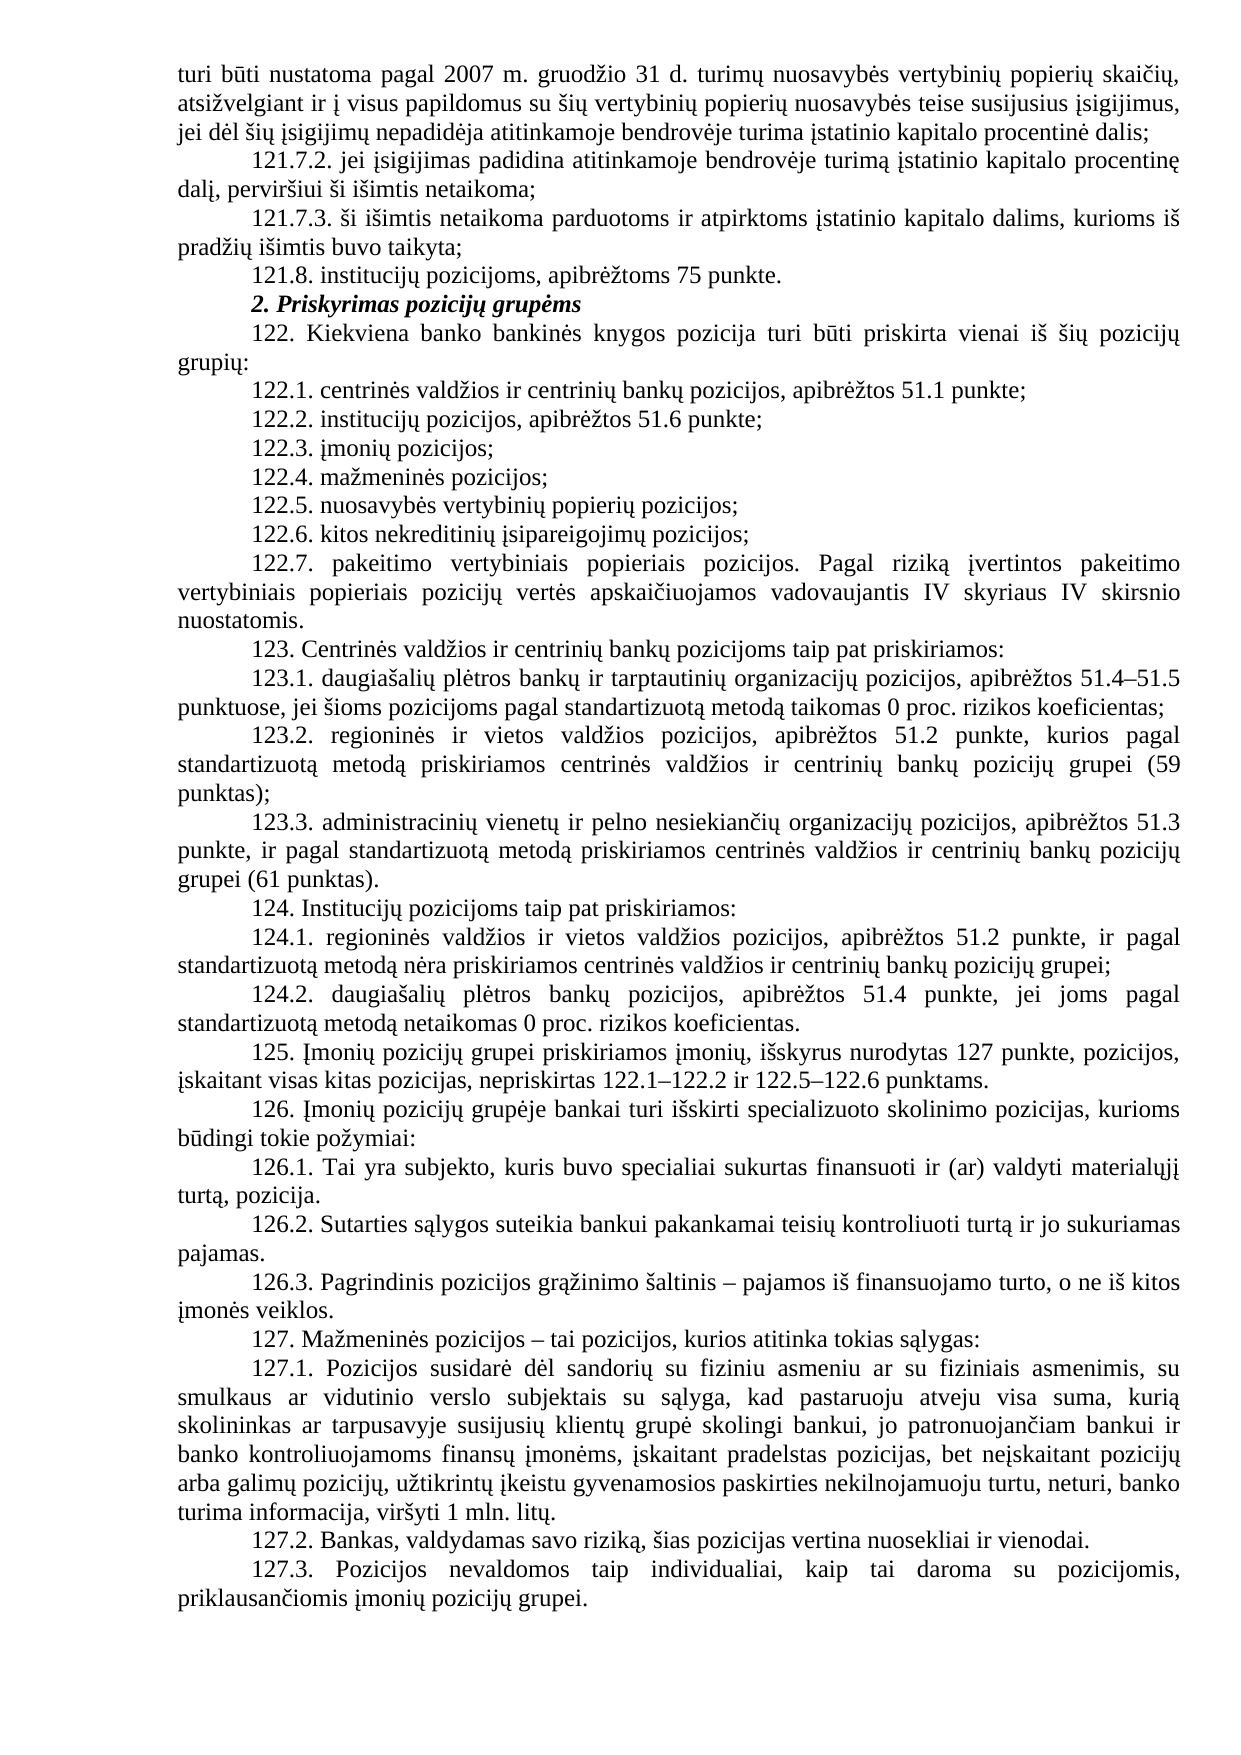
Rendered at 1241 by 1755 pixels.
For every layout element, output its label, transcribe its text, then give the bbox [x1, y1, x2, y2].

text 124.2. daugiašalių plėtros bankų pozicijos, apibrėžtos 51.4 punkte, jei joms pagal standartizuotą metodą netaikomas 0 proc. rizikos koeficientas. [177, 979, 1181, 1037]
text 122.5. nuosavybės vertybinių popierių pozicijos; [177, 490, 1181, 519]
text 127.3. Pozicijos nevaldomos taip individualiai, kaip tai daroma su pozicijomis, priklausančiomis įmonių pozicijų grupei. [177, 1554, 1181, 1612]
text 125. Įmonių pozicijų grupei priskiriamos įmonių, išskyrus nurodytas 127 punkte, pozicijos, įskaitant visas kitas pozicijas, nepriskirtas 122.1–122.2 ir 122.5–122.6 punktams. [177, 1037, 1181, 1094]
text 122.3. įmonių pozicijos; [177, 433, 1181, 462]
text 123.1. daugiašalių plėtros bankų ir tarptautinių organizacijų pozicijos, apibrėžtos 51.4–51.5 punktuose, jei šioms pozicijoms pagal standartizuotą metodą taikomas 0 proc. rizikos koeficientas; [177, 663, 1181, 720]
text 126.1. Tai yra subjekto, kuris buvo specialiai sukurtas finansuoti ir (ar) valdyti materialųjį turtą, pozicija. [177, 1152, 1181, 1209]
text 126. Įmonių pozicijų grupėje bankai turi išskirti specializuoto skolinimo pozicijas, kurioms būdingi tokie požymiai: [177, 1094, 1181, 1152]
text 126.3. Pagrindinis pozicijos grąžinimo šaltinis – pajamos iš finansuojamo turto, o ne iš kitos įmonės veiklos. [177, 1267, 1181, 1324]
text 123.3. administracinių vienetų ir pelno nesiekiančių organizacijų pozicijos, apibrėžtos 51.3 punkte, ir pagal standartizuotą metodą priskiriamos centrinės valdžios ir centrinių bankų pozicijų grupei (61 punktas). [177, 807, 1181, 893]
text 122.2. institucijų pozicijos, apibrėžtos 51.6 punkte; [177, 404, 1181, 433]
text 123. Centrinės valdžios ir centrinių bankų pozicijoms taip pat priskiriamos: [177, 634, 1181, 663]
text 127.2. Bankas, valdydamas savo riziką, šias pozicijas vertina nuosekliai ir vienodai. [177, 1525, 1181, 1554]
text 122.6. kitos nekreditinių įsipareigojimų pozicijos; [177, 519, 1181, 548]
text 122.4. mažmeninės pozicijos; [177, 462, 1181, 490]
text 121.7.3. ši išimtis netaikoma parduotoms ir atpirktoms įstatinio kapitalo dalims, kurioms iš pradžių išimtis buvo taikyta; [177, 203, 1181, 260]
text 121.7.2. jei įsigijimas padidina atitinkamoje bendrovėje turimą įstatinio kapitalo procentinę dalį, perviršiui ši išimtis netaikoma; [177, 145, 1181, 203]
text 121.8. institucijų pozicijoms, apibrėžtoms 75 punkte. [177, 260, 1181, 289]
text 123.2. regioninės ir vietos valdžios pozicijos, apibrėžtos 51.2 punkte, kurios pagal standartizuotą metodą priskiriamos centrinės valdžios ir centrinių bankų pozicijų grupei (59 punktas); [177, 720, 1181, 807]
text turi būti nustatoma pagal 2007 m. gruodžio 31 d. turimų nuosavybės vertybinių popierių skaičių, atsižvelgiant ir į visus papildomus su šių vertybinių popierių nuosavybės teise susijusius įsigijimus, jei dėl šių įsigijimų nepadidėja atitinkamoje bendrovėje turima įstatinio kapitalo procentinė dalis; [177, 59, 1181, 145]
text 122. Kiekviena banko bankinės knygos pozicija turi būti priskirta vienai iš šių pozicijų grupių: [177, 318, 1181, 375]
text 2. Priskyrimas pozicijų grupėms [177, 289, 1181, 318]
text 124. Institucijų pozicijoms taip pat priskiriamos: [177, 893, 1181, 922]
text 127.1. Pozicijos susidarė dėl sandorių su fiziniu asmeniu ar su fiziniais asmenimis, su smulkaus ar vidutinio verslo subjektais su sąlyga, kad pastaruoju atveju visa suma, kurią skolininkas ar tarpusavyje susijusių klientų grupė skolingi bankui, jo patronuojančiam bankui ir banko kontroliuojamoms finansų įmonėms, įskaitant pradelstas pozicijas, bet neįskaitant pozicijų arba galimų pozicijų, užtikrintų įkeistu gyvenamosios paskirties nekilnojamuoju turtu, neturi, banko turima informacija, viršyti 1 mln. litų. [177, 1353, 1181, 1525]
text 124.1. regioninės valdžios ir vietos valdžios pozicijos, apibrėžtos 51.2 punkte, ir pagal standartizuotą metodą nėra priskiriamos centrinės valdžios ir centrinių bankų pozicijų grupei; [177, 922, 1181, 979]
text 122.1. centrinės valdžios ir centrinių bankų pozicijos, apibrėžtos 51.1 punkte; [177, 375, 1181, 404]
text 126.2. Sutarties sąlygos suteikia bankui pakankamai teisių kontroliuoti turtą ir jo sukuriamas pajamas. [177, 1209, 1181, 1267]
text 127. Mažmeninės pozicijos – tai pozicijos, kurios atitinka tokias sąlygas: [177, 1324, 1181, 1353]
text 122.7. pakeitimo vertybiniais popieriais pozicijos. Pagal riziką įvertintos pakeitimo vertybiniais popieriais pozicijų vertės apskaičiuojamos vadovaujantis IV skyriaus IV skirsnio nuostatomis. [177, 548, 1181, 634]
